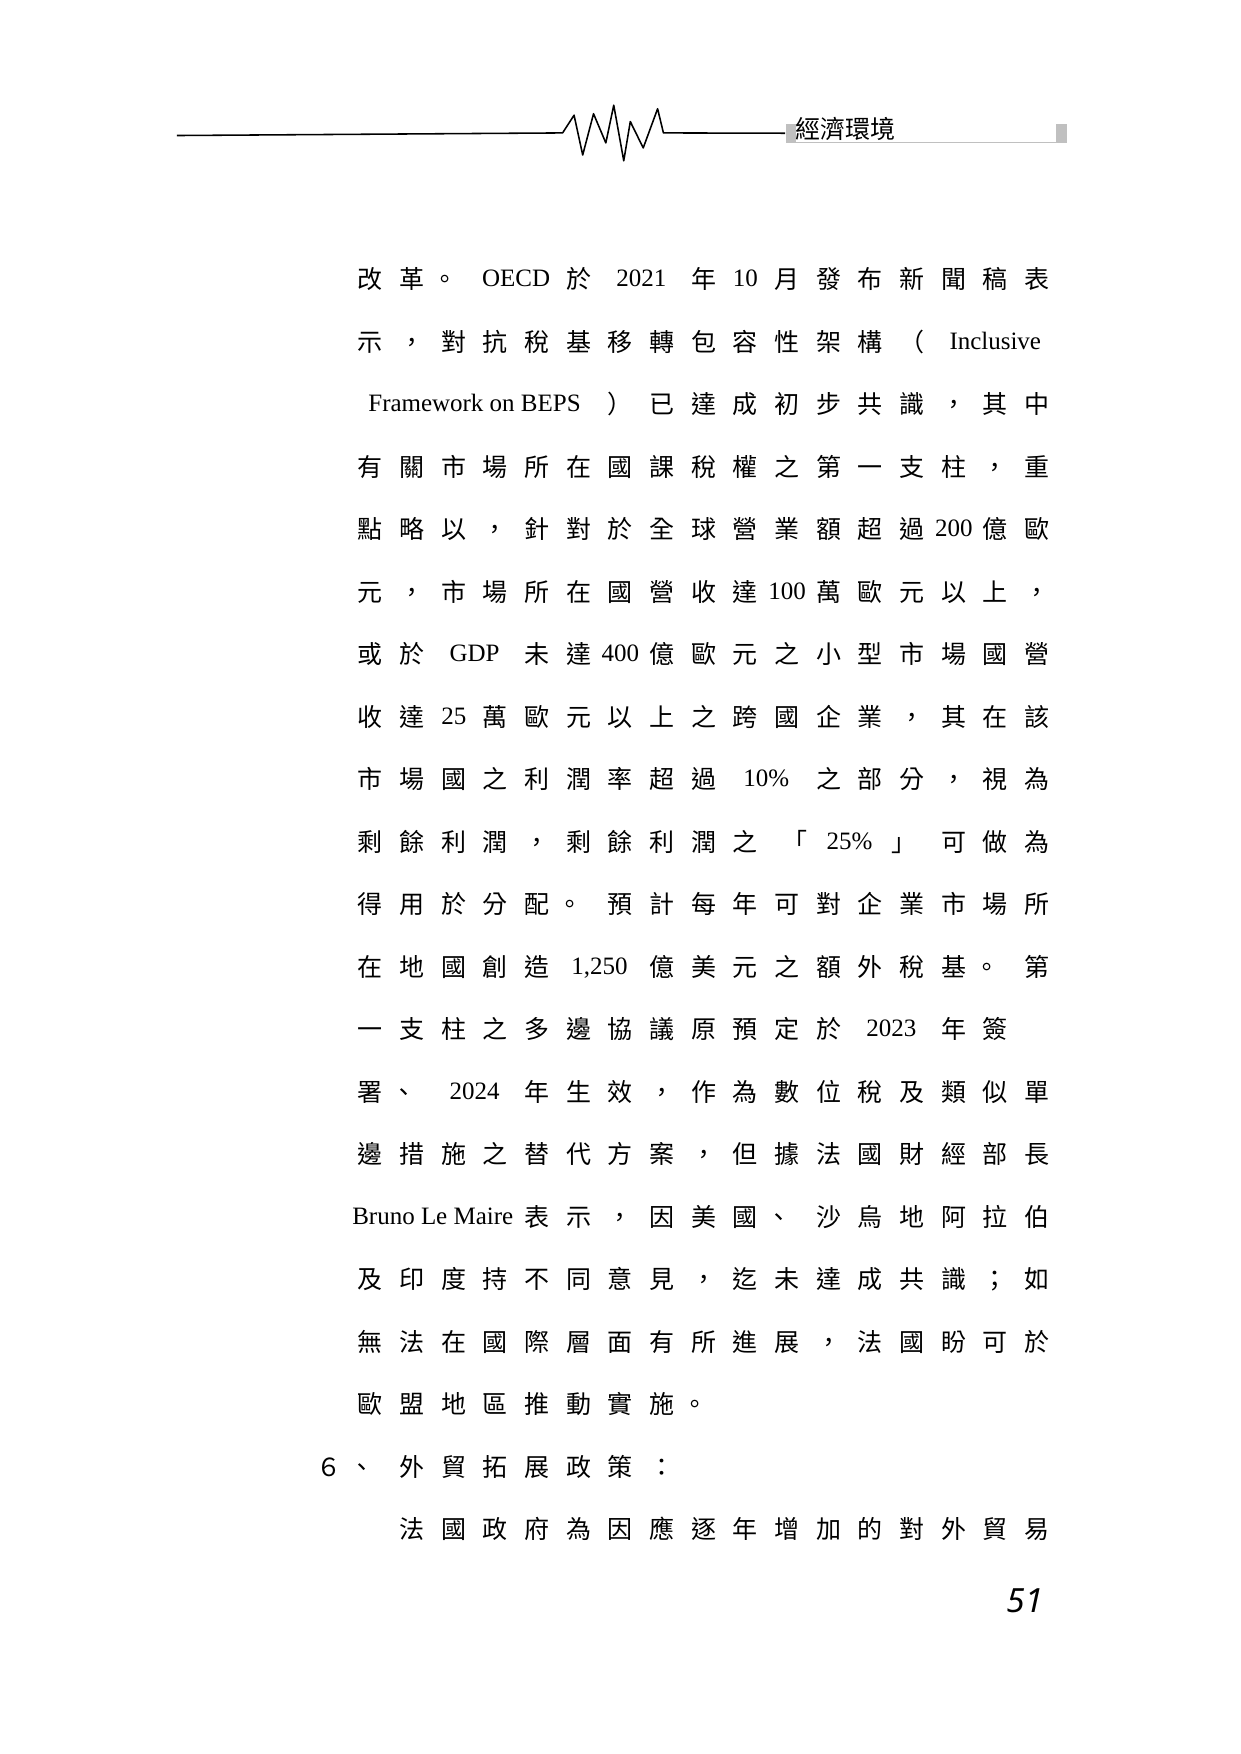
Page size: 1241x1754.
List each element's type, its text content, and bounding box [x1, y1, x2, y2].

text ６、外貿拓展政策： [281, 1424, 1058, 1486]
text 法國政府為因應逐年增加的對外貿易 [330, 1486, 1058, 1549]
text 改革。OECD於2021年10月發布新聞稿表示，對抗稅基移轉包容性架構（Inclusive Framework on BEPS）已達成初步共識，其中有關市場所在國課稅權之第一支柱，重點略以，針對於全球營業額超過200億歐元，市場所在國營收達100萬歐元以上，或於GDP未達400億歐元之小型市場國營收達25萬歐元以上之跨國企業，其在該市場國之利潤率超過10%之部分，視為剩餘利潤，剩餘利潤之「25%」可做為得用於分配。預計每年可對企業市場所在地國創造1,250億美元之額外稅基。第一支柱之多邊協議原預定於2023年簽署、2024年生效，作為數位稅及類似單邊措施之替代方案，但據法國財經部長Bruno Le Maire表示，因美國、沙烏地阿拉伯及印度持不同意見，迄未達成共識；如無法在國際層面有所進展，法國盼可於歐盟地區推動實施。 [330, 236, 1058, 1424]
